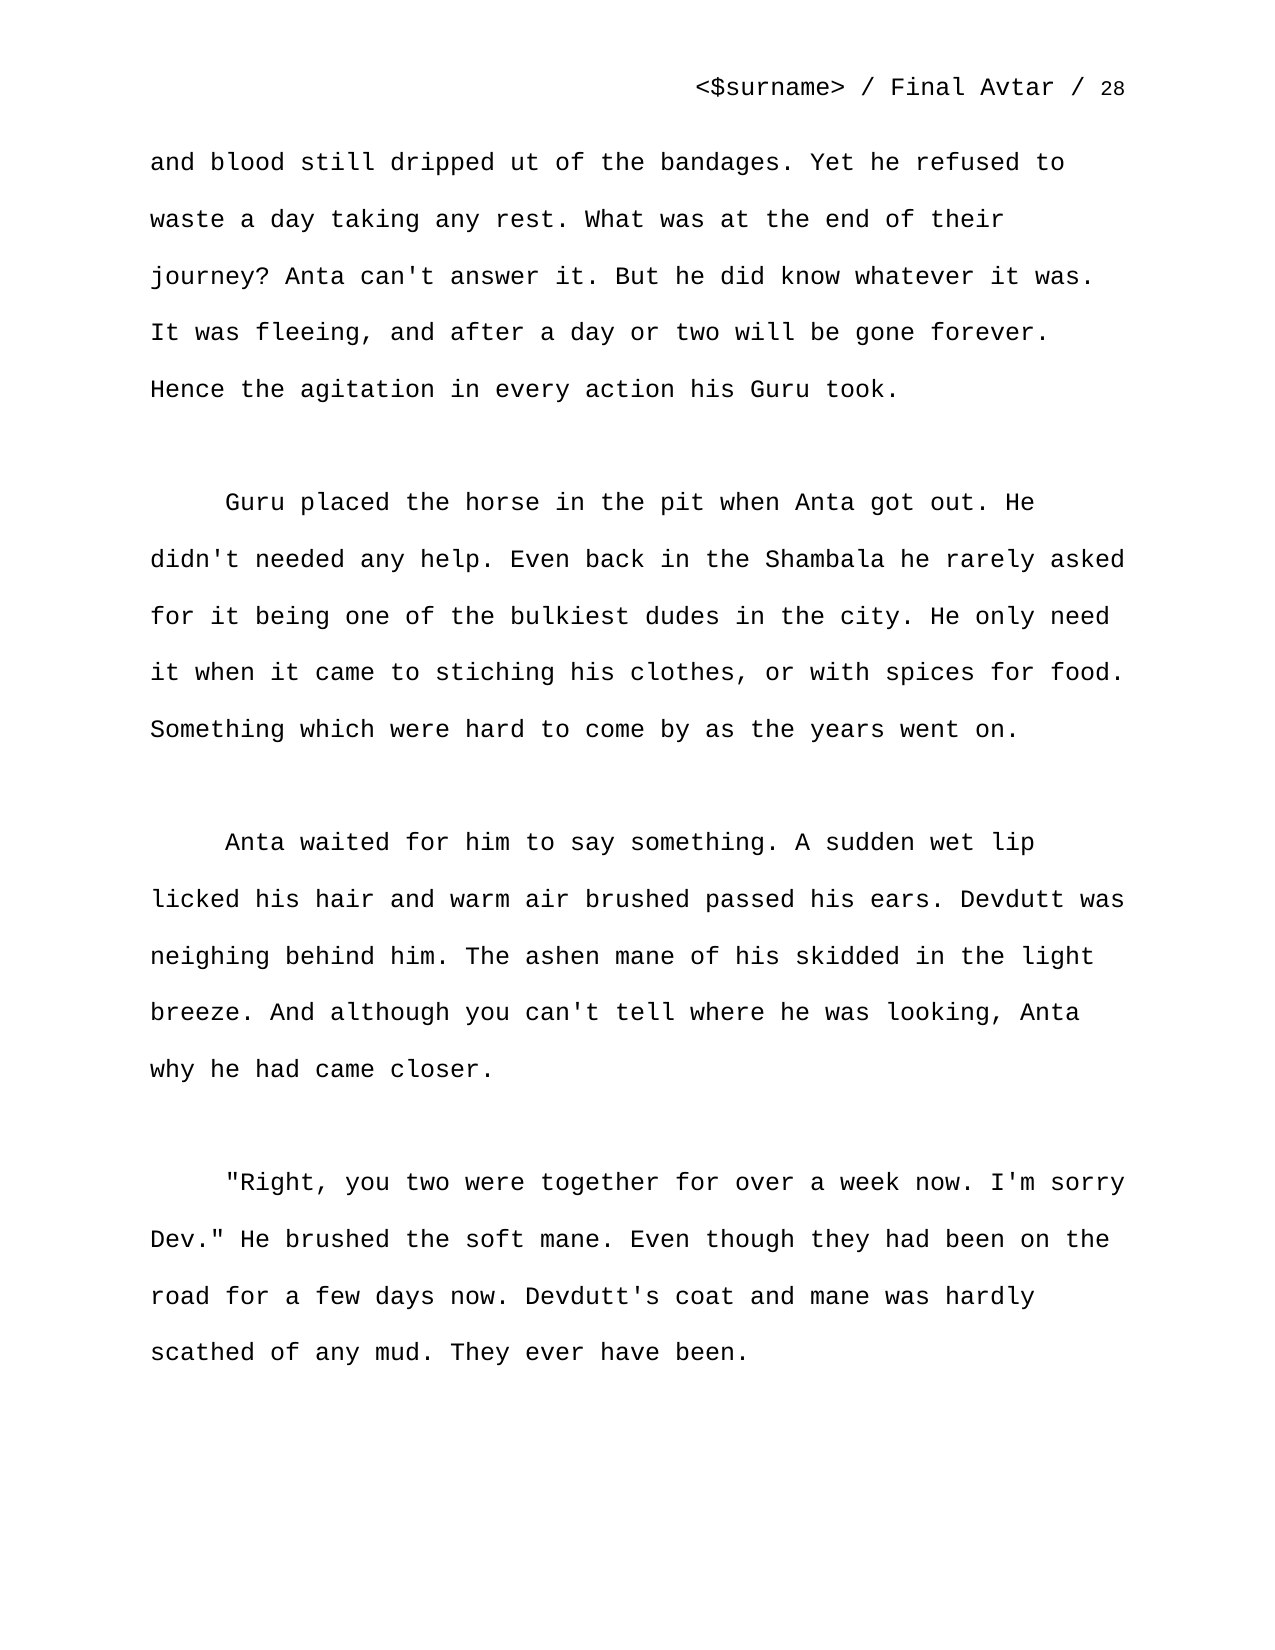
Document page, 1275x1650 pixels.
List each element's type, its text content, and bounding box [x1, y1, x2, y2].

text Guru placed the horse in the pit when Anta got out. He didn't needed any help. Even back in the Shambala he rarely asked for it being one of the bulkiest dudes in the city. He only need it when it came to stiching his clothes, or with spices for food. Something which were hard to come by as the years went on. [150, 490, 1125, 745]
text and blood still dripped ut of the bandages. Yet he refused to waste a day taking any rest. What was at the end of their journey? Anta can't answer it. But he did know whatever it was. It was fleeing, and after a day or two will be gone forever. Hence the agitation in every action his Guru took. [150, 150, 1125, 405]
text "Right, you two were together for over a week now. I'm sorry Dev." He brushed the soft mane. Even though they had been on the road for a few days now. Devdutt's coat and mane was hardly scathed of any mud. They ever have been. [150, 1170, 1125, 1368]
text Anta waited for him to say something. A sudden wet lip licked his hair and warm air brushed passed his ears. Devdutt was neighing behind him. The ashen mane of his skidded in the light breeze. And although you can't tell where he was looking, Anta why he had came closer. [150, 830, 1125, 1085]
